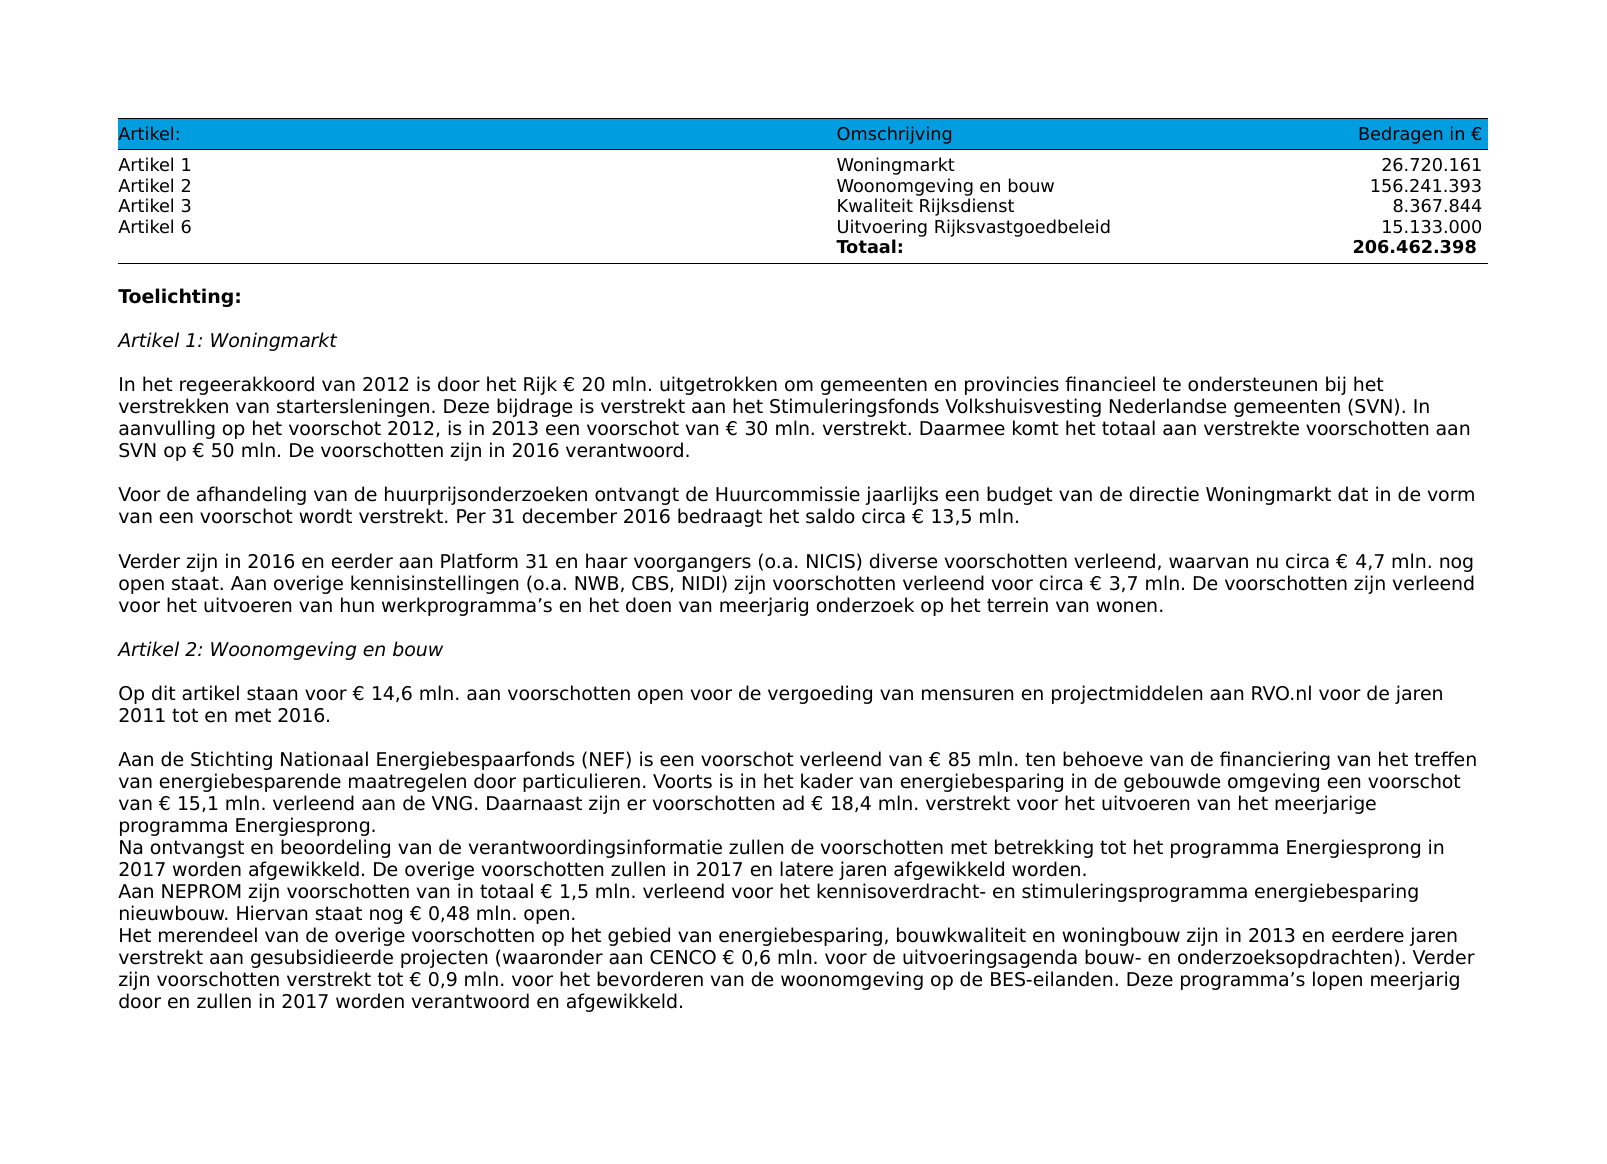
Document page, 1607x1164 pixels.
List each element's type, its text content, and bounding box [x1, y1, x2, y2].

table_cell Totaal: [830, 238, 1269, 263]
text Aan de Stichting Nationaal Energiebespaarfonds (NEF) is een voorschot verleend van € 85 mln. ten behoeve van de financiering van het treffen van energiebesparende maatregelen door particulieren. Voorts is in het kader van energiebesparing in de gebouwde omgeving een voorschot van € 15,1 mln. verleend aan de VNG. Daarnaast zijn er voorschotten ad € 18,4 mln. verstrekt voor het uitvoeren van het meerjarige programma Energiesprong. [118, 749, 1488, 837]
table_cell Artikel 1 [118, 150, 830, 176]
table_cell Kwaliteit Rijksdienst [830, 196, 1269, 217]
table_cell Woningmarkt [830, 150, 1269, 176]
text Aan NEPROM zijn voorschotten van in totaal € 1,5 mln. verleend voor het kennisoverdracht- en stimuleringsprogramma energiebesparing nieuwbouw. Hiervan staat nog € 0,48 mln. open. [118, 881, 1488, 925]
table_cell 206.462.398 [1269, 238, 1488, 263]
table_cell 156.241.393 [1269, 176, 1488, 196]
table_cell [118, 238, 830, 263]
table_cell Artikel 2 [118, 176, 830, 196]
table_cell 15.133.000 [1269, 217, 1488, 237]
text Verder zijn in 2016 en eerder aan Platform 31 en haar voorgangers (o.a. NICIS) diverse voorschotten verleend, waarvan nu circa € 4,7 mln. nog open staat. Aan overige kennisinstellingen (o.a. NWB, CBS, NIDI) zijn voorschotten verleend voor circa € 3,7 mln. De voorschotten zijn verleend voor het uitvoeren van hun werkprogramma’s en het doen van meerjarig onderzoek op het terrein van wonen. [118, 551, 1488, 616]
text Voor de afhandeling van de huurprijsonderzoeken ontvangt de Huurcommissie jaarlijks een budget van de directie Woningmarkt dat in de vorm van een voorschot wordt verstrekt. Per 31 december 2016 bedraagt het saldo circa € 13,5 mln. [118, 484, 1488, 528]
table_header Omschrijving [830, 119, 1269, 149]
text Na ontvangst en beoordeling van de verantwoordingsinformatie zullen de voorschotten met betrekking tot het programma Energiesprong in 2017 worden afgewikkeld. De overige voorschotten zullen in 2017 en latere jaren afgewikkeld worden. [118, 837, 1488, 881]
table_header Bedragen in € [1269, 119, 1488, 149]
table_cell Artikel 3 [118, 196, 830, 217]
table_cell Uitvoering Rijksvastgoedbeleid [830, 217, 1269, 237]
text In het regeerakkoord van 2012 is door het Rijk € 20 mln. uitgetrokken om gemeenten en provincies financieel te ondersteunen bij het verstrekken van startersleningen. Deze bijdrage is verstrekt aan het Stimuleringsfonds Volkshuisvesting Nederlandse gemeenten (SVN). In aanvulling op het voorschot 2012, is in 2013 een voorschot van € 30 mln. verstrekt. Daarmee komt het totaal aan verstrekte voorschotten aan SVN op € 50 mln. De voorschotten zijn in 2016 verantwoord. [118, 374, 1488, 462]
subtitle Artikel 1: Woningmarkt [118, 330, 1488, 352]
text Het merendeel van de overige voorschotten op het gebied van energiebesparing, bouwkwaliteit en woningbouw zijn in 2013 en eerdere jaren verstrekt aan gesubsidieerde projecten (waaronder aan CENCO € 0,6 mln. voor de uitvoeringsagenda bouw- en onderzoeksopdrachten). Verder zijn voorschotten verstrekt tot € 0,9 mln. voor het bevorderen van de woonomgeving op de BES-eilanden. Deze programma’s lopen meerjarig door en zullen in 2017 worden verantwoord en afgewikkeld. [118, 925, 1488, 1013]
subtitle Artikel 2: Woonomgeving en bouw [118, 639, 1488, 661]
table_cell 26.720.161 [1269, 150, 1488, 176]
subtitle Toelichting: [118, 286, 1488, 308]
text Op dit artikel staan voor € 14,6 mln. aan voorschotten open voor de vergoeding van mensuren en projectmiddelen aan RVO.nl voor de jaren 2011 tot en met 2016. [118, 683, 1488, 727]
table_cell Woonomgeving en bouw [830, 176, 1269, 196]
table_cell 8.367.844 [1269, 196, 1488, 217]
table_header Artikel: [118, 119, 830, 149]
table_cell Artikel 6 [118, 217, 830, 237]
